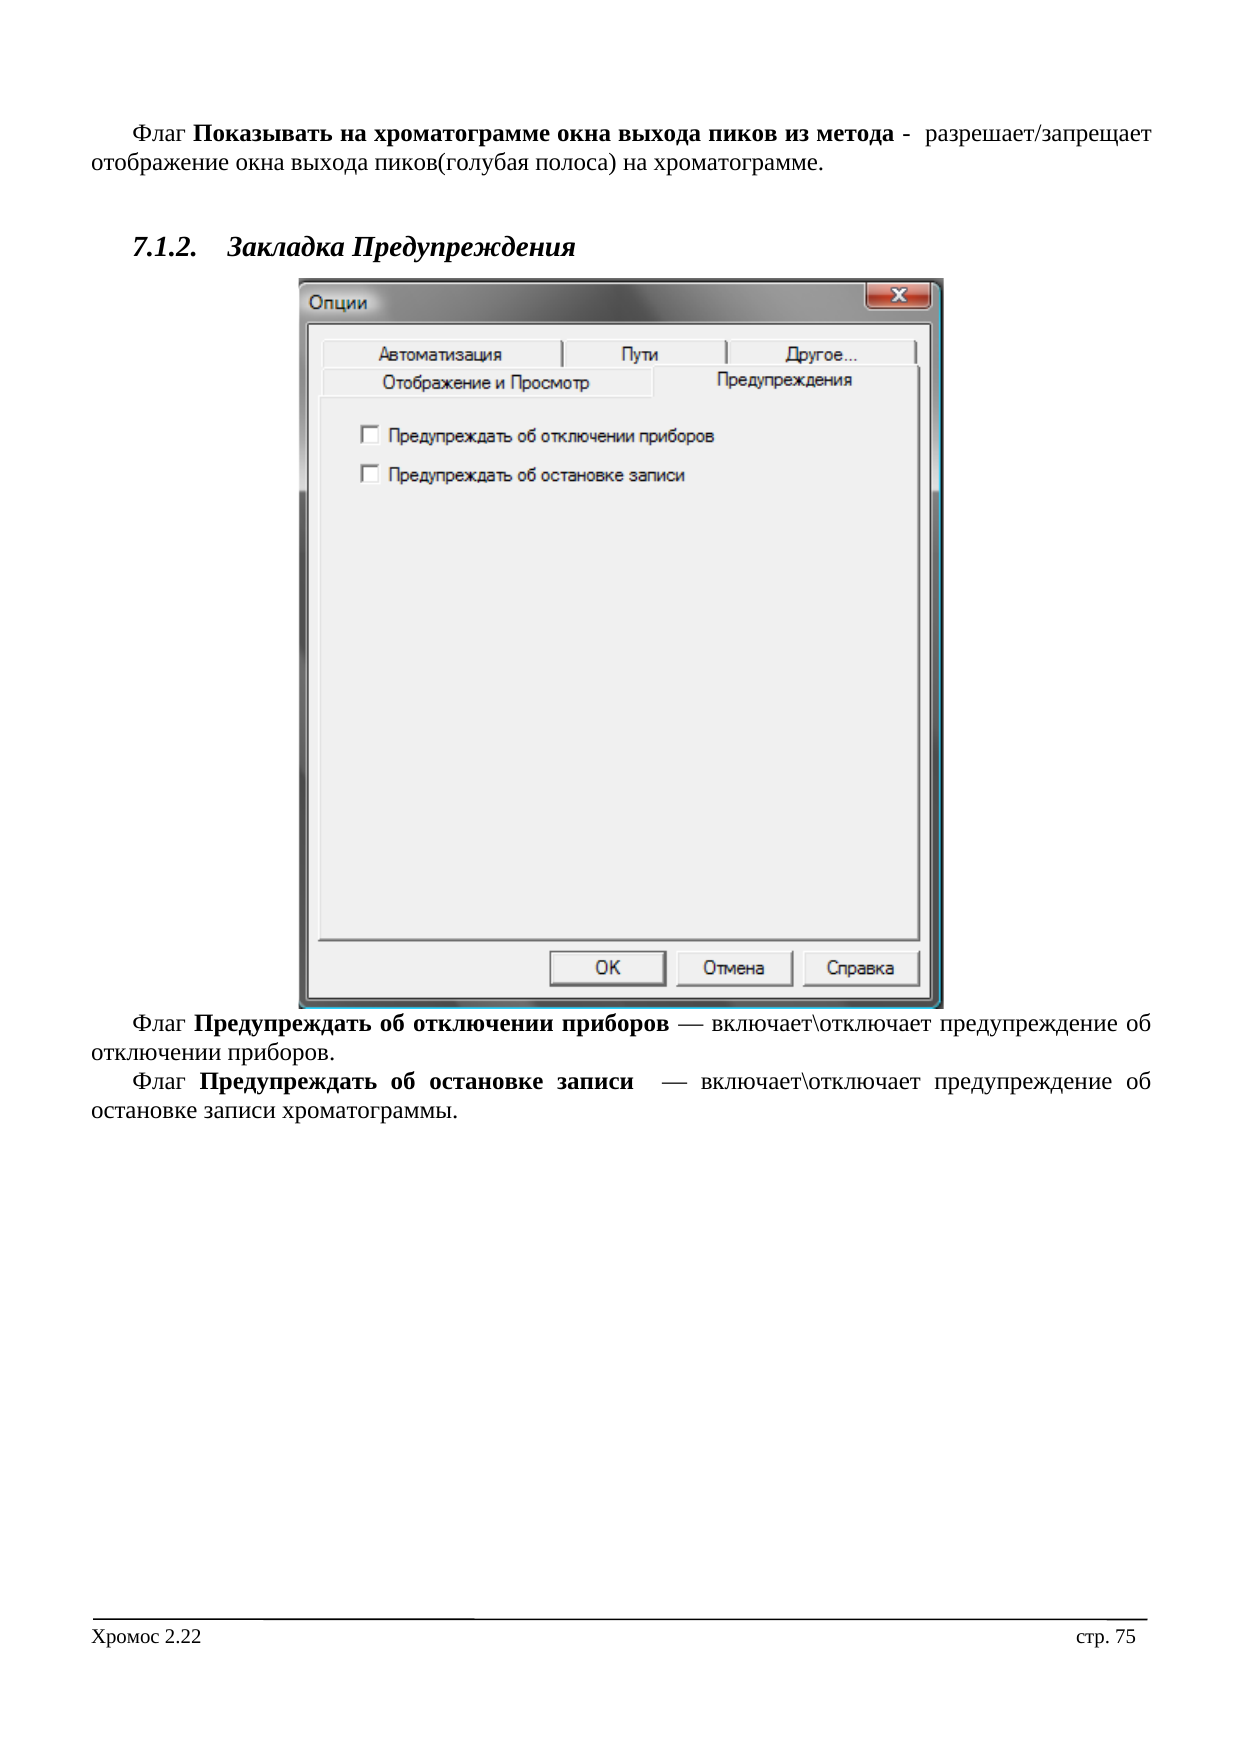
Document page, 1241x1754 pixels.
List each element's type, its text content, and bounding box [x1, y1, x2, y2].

text Флаг Показывать на хроматограмме окна выхода пиков из метода - разрешает/запрещает отображение окна выхода пиков(голубая полоса) на хроматограмме. [91, 118, 1152, 176]
text Флаг Предупреждать об отключении приборов — включает\отключает предупреждение об отключении приборов. [91, 1008, 1152, 1066]
text Флаг Предупреждать об остановке записи — включает\отключает предупреждение об остановке записи хроматограммы. [91, 1066, 1152, 1123]
picture [298, 278, 944, 1009]
subtitle Закладка Предупреждения [132, 229, 1152, 263]
